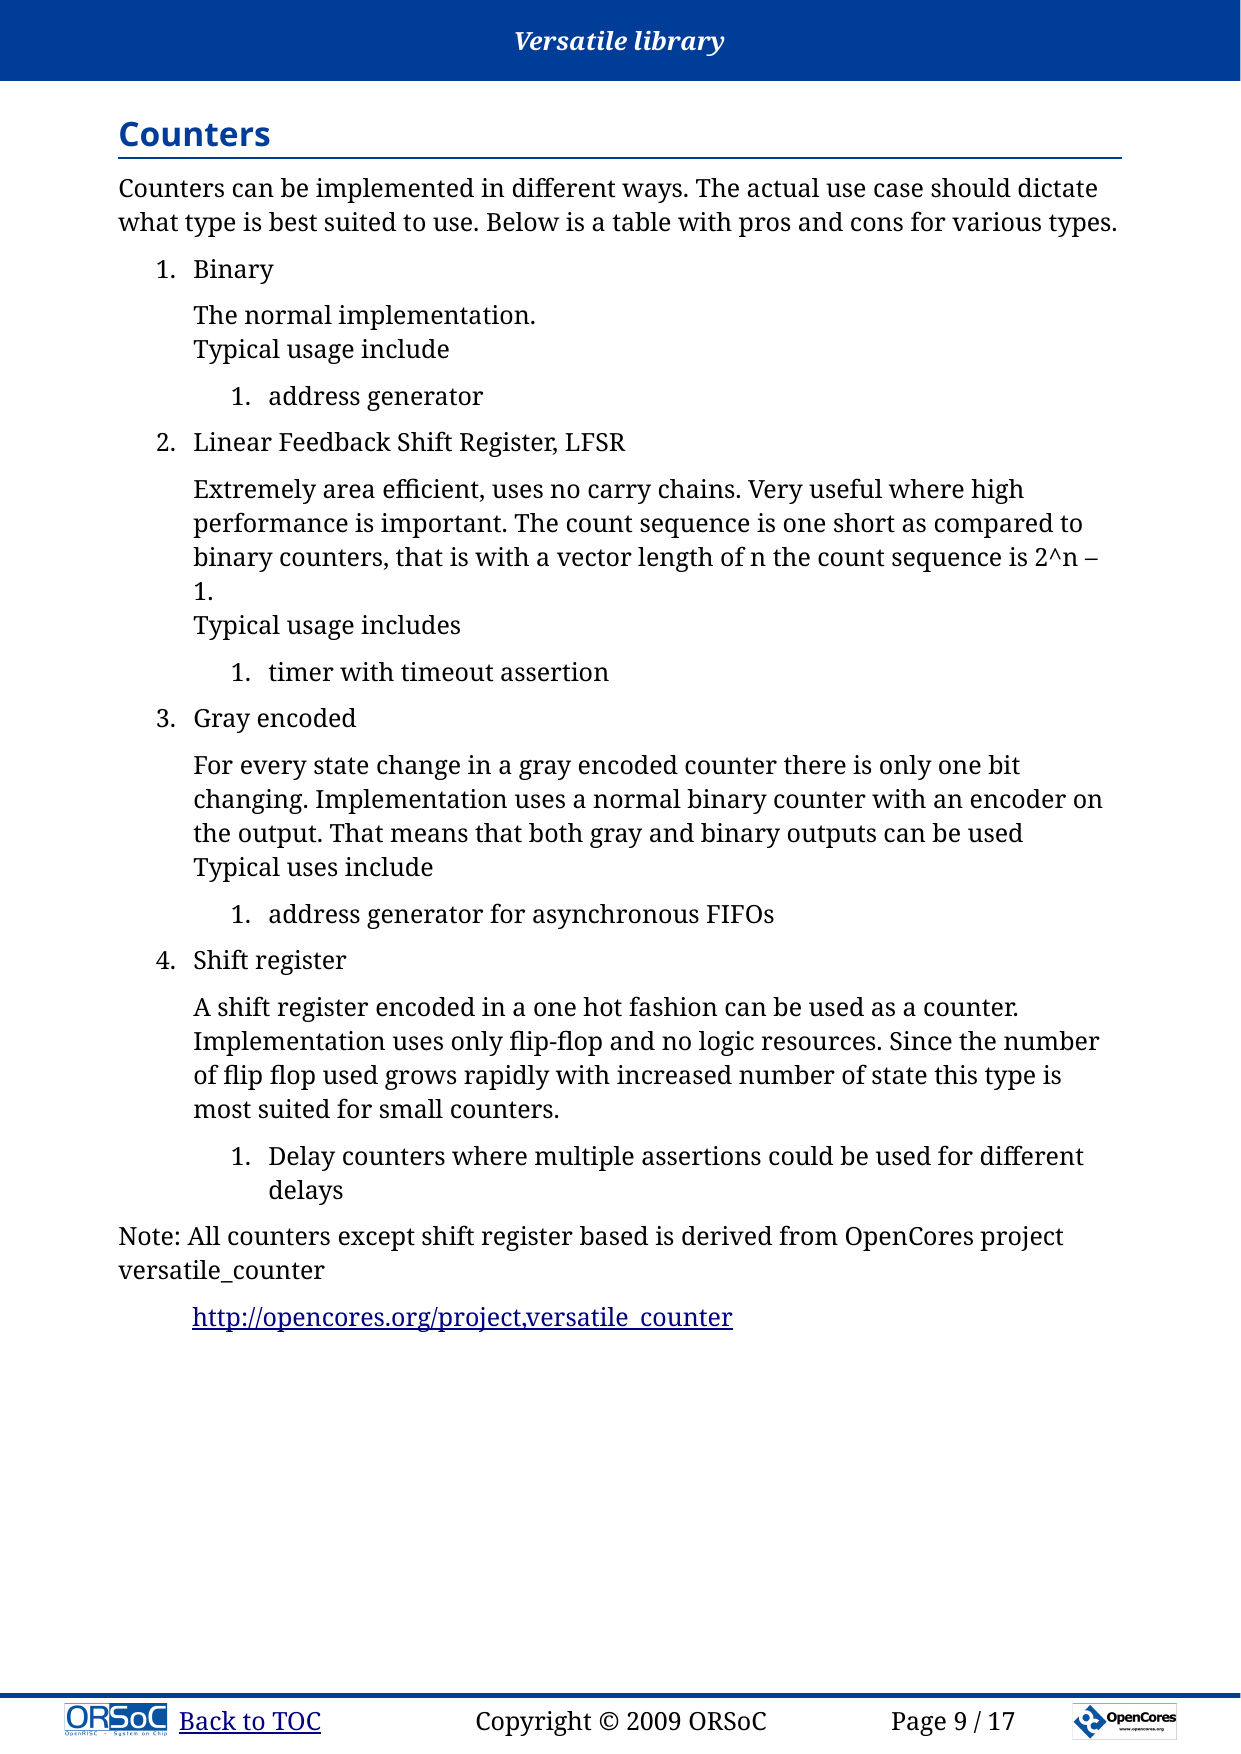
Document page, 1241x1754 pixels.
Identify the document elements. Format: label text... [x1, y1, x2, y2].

list Linear Feedback Shift Register, LFSR [156, 425, 1122, 459]
list timer with timeout assertion [231, 654, 1122, 688]
list Gray encoded [156, 701, 1122, 735]
list The normal implementation. Typical usage include [156, 298, 1122, 366]
list Delay counters where multiple assertions could be used for different delays [231, 1138, 1122, 1206]
picture [1072, 1703, 1177, 1740]
picture [64, 1703, 168, 1736]
text http://opencores.org/project,versatile_counter [118, 1299, 1122, 1333]
list A shift register encoded in a one hot fashion can be used as a counter. Implementation uses only flip-flop and no logic resources. Since the number of flip flop used grows rapidly with increased number of state this type is most suited for small counters. [156, 989, 1122, 1126]
list For every state change in a gray encoded counter there is only one bit changing. Implementation uses a normal binary counter with an encoder on the output. That means that both gray and binary outputs can be used Typical uses include [156, 748, 1122, 884]
text Counters can be implemented in different ways. The actual use case should dictate what type is best suited to use. Below is a table with pros and cons for various types. [118, 171, 1122, 239]
list Shift register [156, 943, 1122, 977]
list Extremely area efficient, uses no carry chains. Very useful where high performance is important. The count sequence is one short as compared to binary counters, that is with a vector length of n the count sequence is 2^n – 1. Typical usage includes [156, 472, 1122, 642]
list Binary [156, 251, 1122, 285]
list address generator [231, 378, 1122, 413]
subtitle Counters [118, 111, 1122, 157]
list address generator for asynchronous FIFOs [231, 896, 1122, 930]
text Note: All counters except shift register based is derived from OpenCores project versatile_counter [118, 1219, 1122, 1287]
